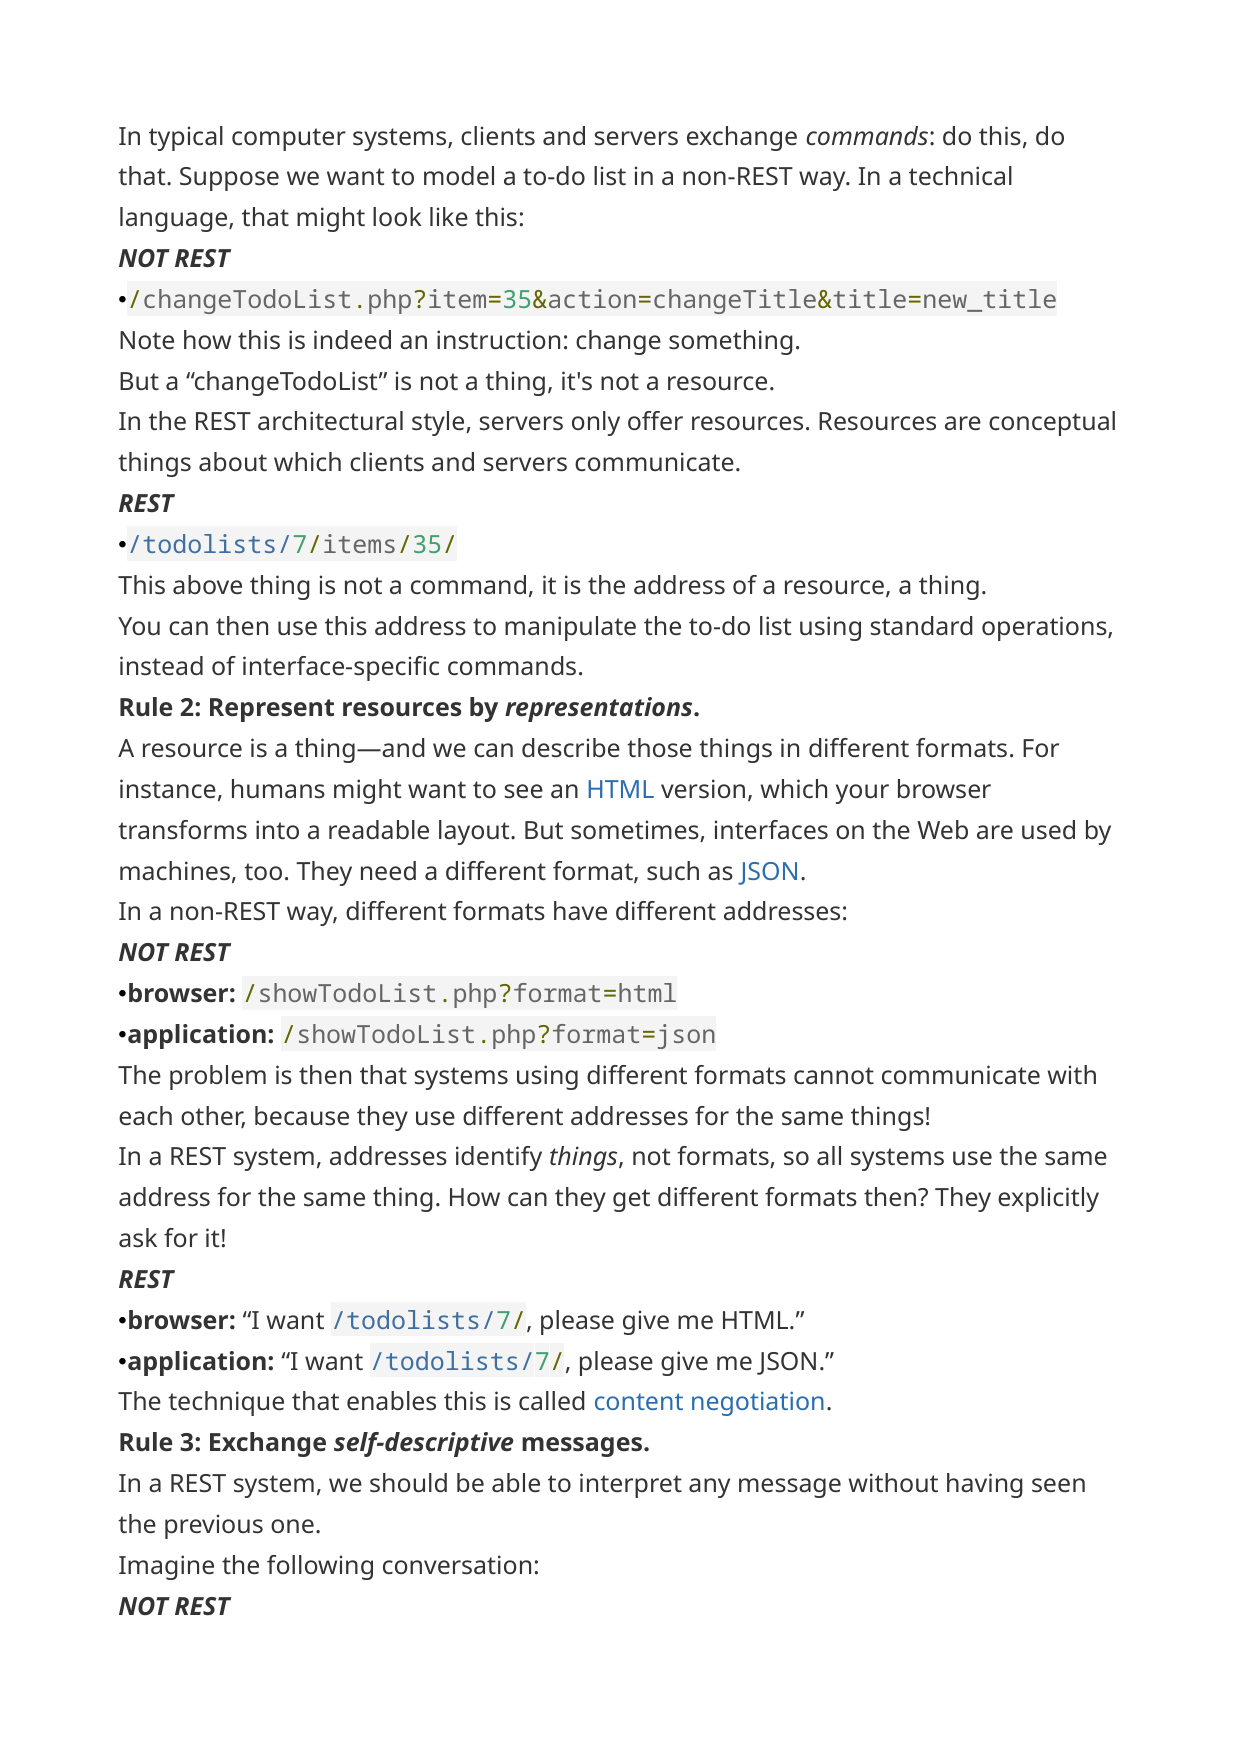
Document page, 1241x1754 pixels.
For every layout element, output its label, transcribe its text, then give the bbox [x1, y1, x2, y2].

list browser: /showTodoList.php?format=html [118, 976, 1122, 1010]
list application: “I want /todolists/7/, please give me JSON.” [118, 1343, 1122, 1377]
list browser: “I want /todolists/7/, please give me HTML.” [118, 1302, 1122, 1336]
text In a REST system, we should be able to interpret any message without having seen the previous one. [118, 1466, 1122, 1541]
list /todolists/7/items/35/ [118, 526, 1122, 561]
text Rule 2: Represent resources by representations. [118, 690, 1122, 724]
text The problem is then that systems using different formats cannot communicate with each other, because they use different addresses for the same things! [118, 1057, 1122, 1132]
text In a REST system, addresses identify things, not formats, so all systems use the same address for the same thing. How can they get different formats then? They explicitly ask for it! REST [118, 1139, 1122, 1296]
text In a non-REST way, different formats have different addresses: NOT REST [118, 894, 1122, 969]
text NOT REST [118, 241, 1122, 275]
text The technique that enables this is called content negotiation. [118, 1384, 1122, 1418]
text In typical computer systems, clients and servers exchange commands: do this, do that. Suppose we want to model a to-do list in a non-REST way. In a technical language, that might look like this: [118, 118, 1122, 234]
list application: /showTodoList.php?format=json [118, 1016, 1122, 1051]
text In the REST architectural style, servers only offer resources. Resources are conceptual things about which clients and servers communicate. REST [118, 404, 1122, 520]
text Imagine the following conversation: NOT REST [118, 1547, 1122, 1622]
text A resource is a thing—and we can describe those things in different formats. For instance, humans might want to see an HTML version, which your browser transforms into a readable layout. But sometimes, interfaces on the Web are used by machines, too. They need a different format, such as JSON. [118, 731, 1122, 887]
text Rule 3: Exchange self-descriptive messages. [118, 1425, 1122, 1459]
text Note how this is indeed an instruction: change something. But a “changeTodoList” is not a thing, it's not a resource. [118, 322, 1122, 397]
text This above thing is not a command, it is the address of a resource, a thing. You can then use this address to manipulate the to-do list using standard operations, instead of interface-specific commands. [118, 567, 1122, 683]
list /changeTodoList.php?item=35&action=changeTitle&title=new_title [118, 281, 1122, 316]
